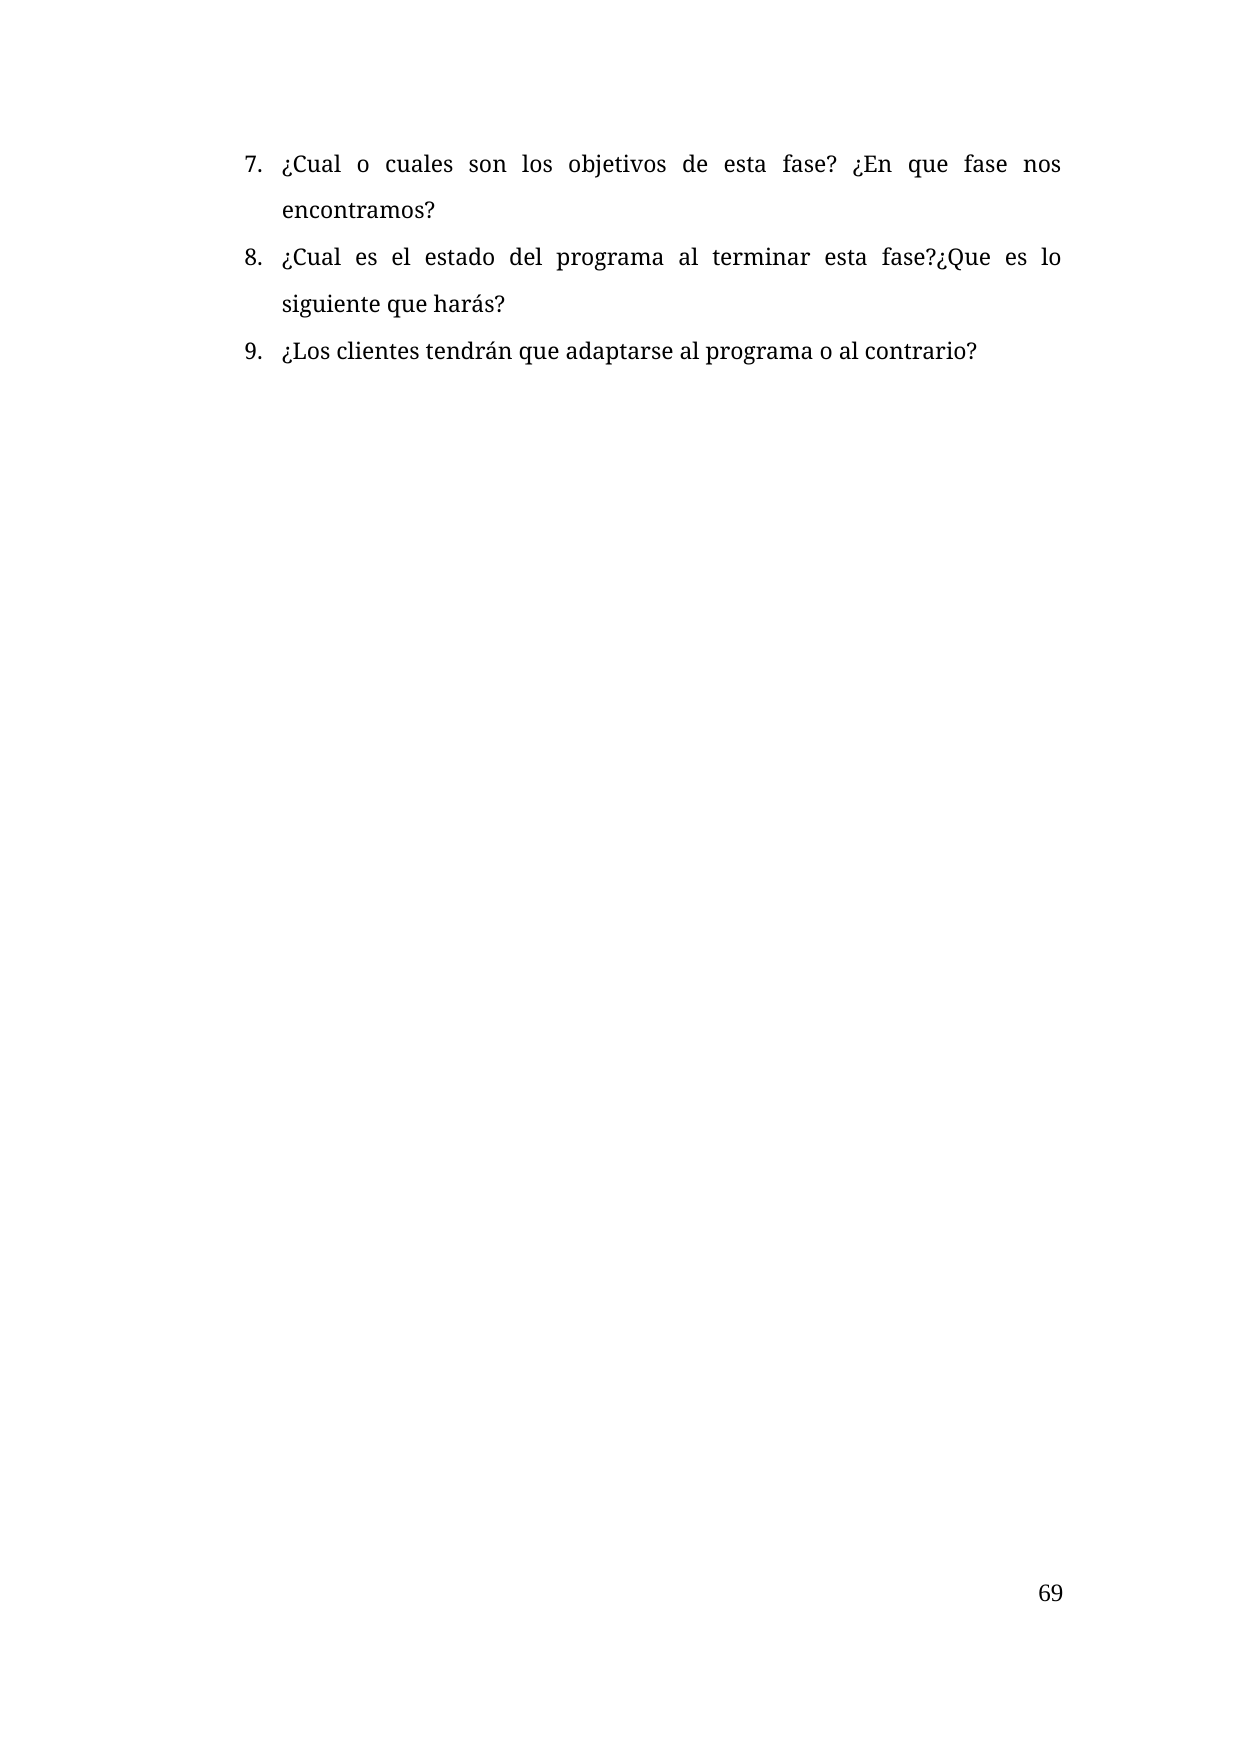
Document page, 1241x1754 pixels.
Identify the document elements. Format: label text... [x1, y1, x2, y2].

list ¿Los clientes tendrán que adaptarse al programa o al contrario? [244, 335, 1063, 366]
list ¿Cual es el estado del programa al terminar esta fase?¿Que es lo siguiente que harás? [244, 241, 1063, 319]
list ¿Cual o cuales son los objetivos de esta fase? ¿En que fase nos encontramos? [244, 148, 1063, 226]
